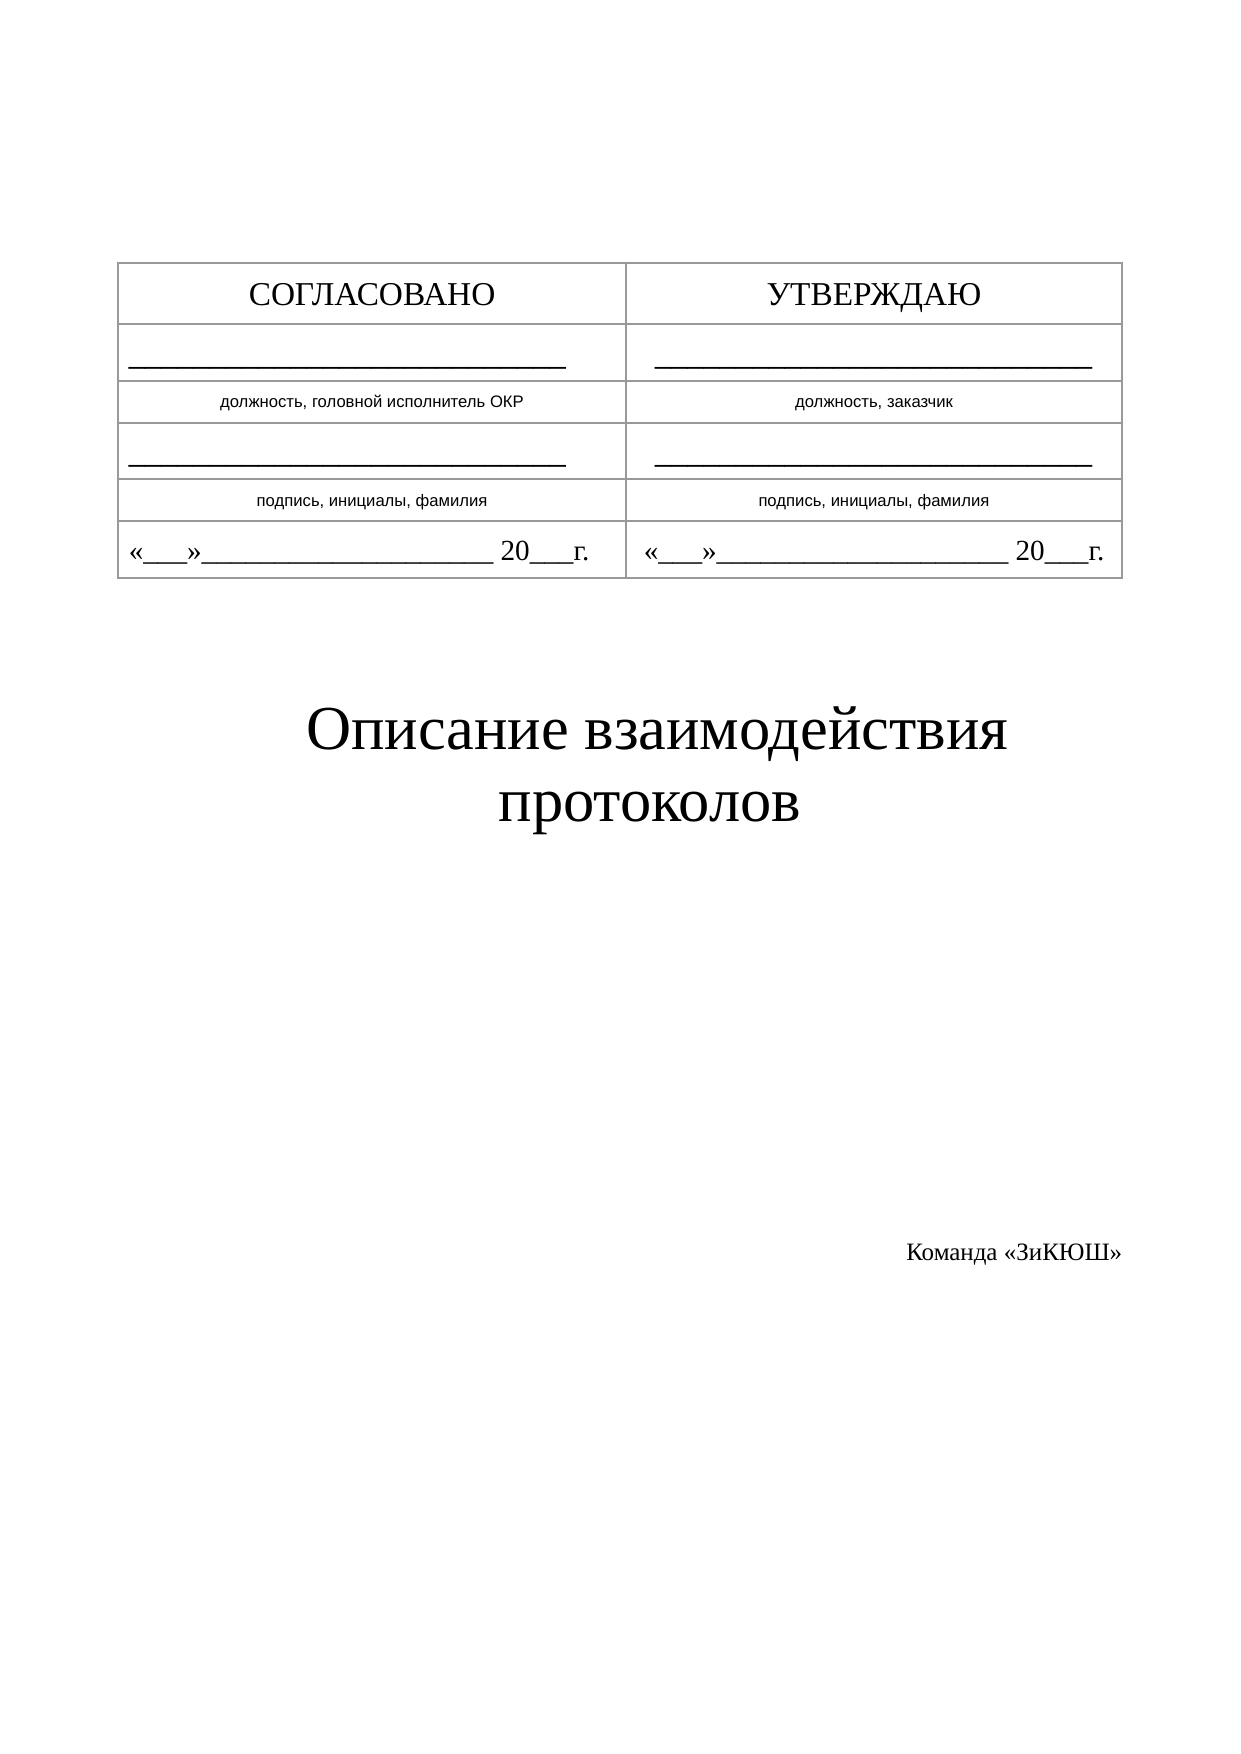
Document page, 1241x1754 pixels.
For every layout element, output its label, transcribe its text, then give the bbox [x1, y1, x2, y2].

table_cell ___________________________ [119, 424, 625, 478]
table_cell должность, заказчик [627, 382, 1121, 422]
table_cell подпись, инициалы, фамилия [627, 480, 1121, 520]
table_cell «___»____________________ 20___г. [627, 522, 1121, 577]
table_header СОГЛАСОВАНО [119, 264, 625, 323]
table_cell подпись, инициалы, фамилия [119, 480, 625, 520]
text Описание взаимодействия протоколов [193, 691, 1122, 835]
table_header УТВЕРЖДАЮ [627, 264, 1121, 323]
table_cell ___________________________ [119, 325, 625, 379]
table_cell должность, головной исполнитель ОКР [119, 382, 625, 422]
table_cell ___________________________ [627, 325, 1121, 379]
table_cell ___________________________ [627, 424, 1121, 478]
table_cell «___»____________________ 20___г. [119, 522, 625, 577]
text Команда «ЗиКЮШ» [193, 1237, 1122, 1266]
